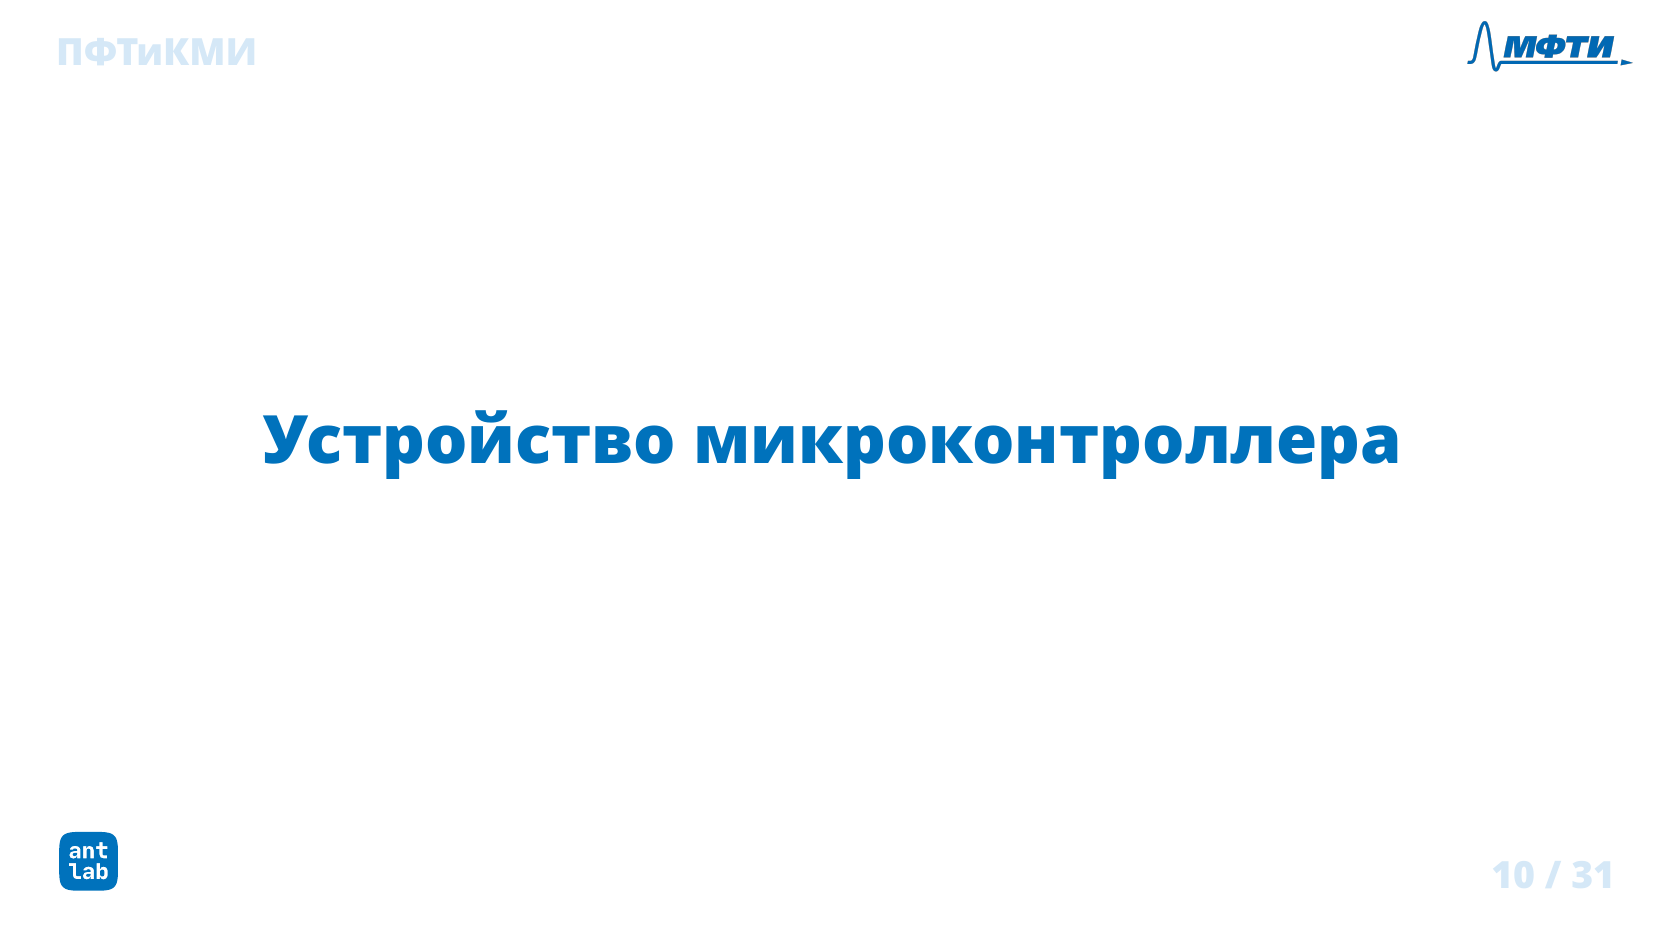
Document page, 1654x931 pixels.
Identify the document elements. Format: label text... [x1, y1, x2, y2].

title Устройство микроконтроллера [88, 359, 1577, 515]
picture [1446, 0, 1654, 93]
